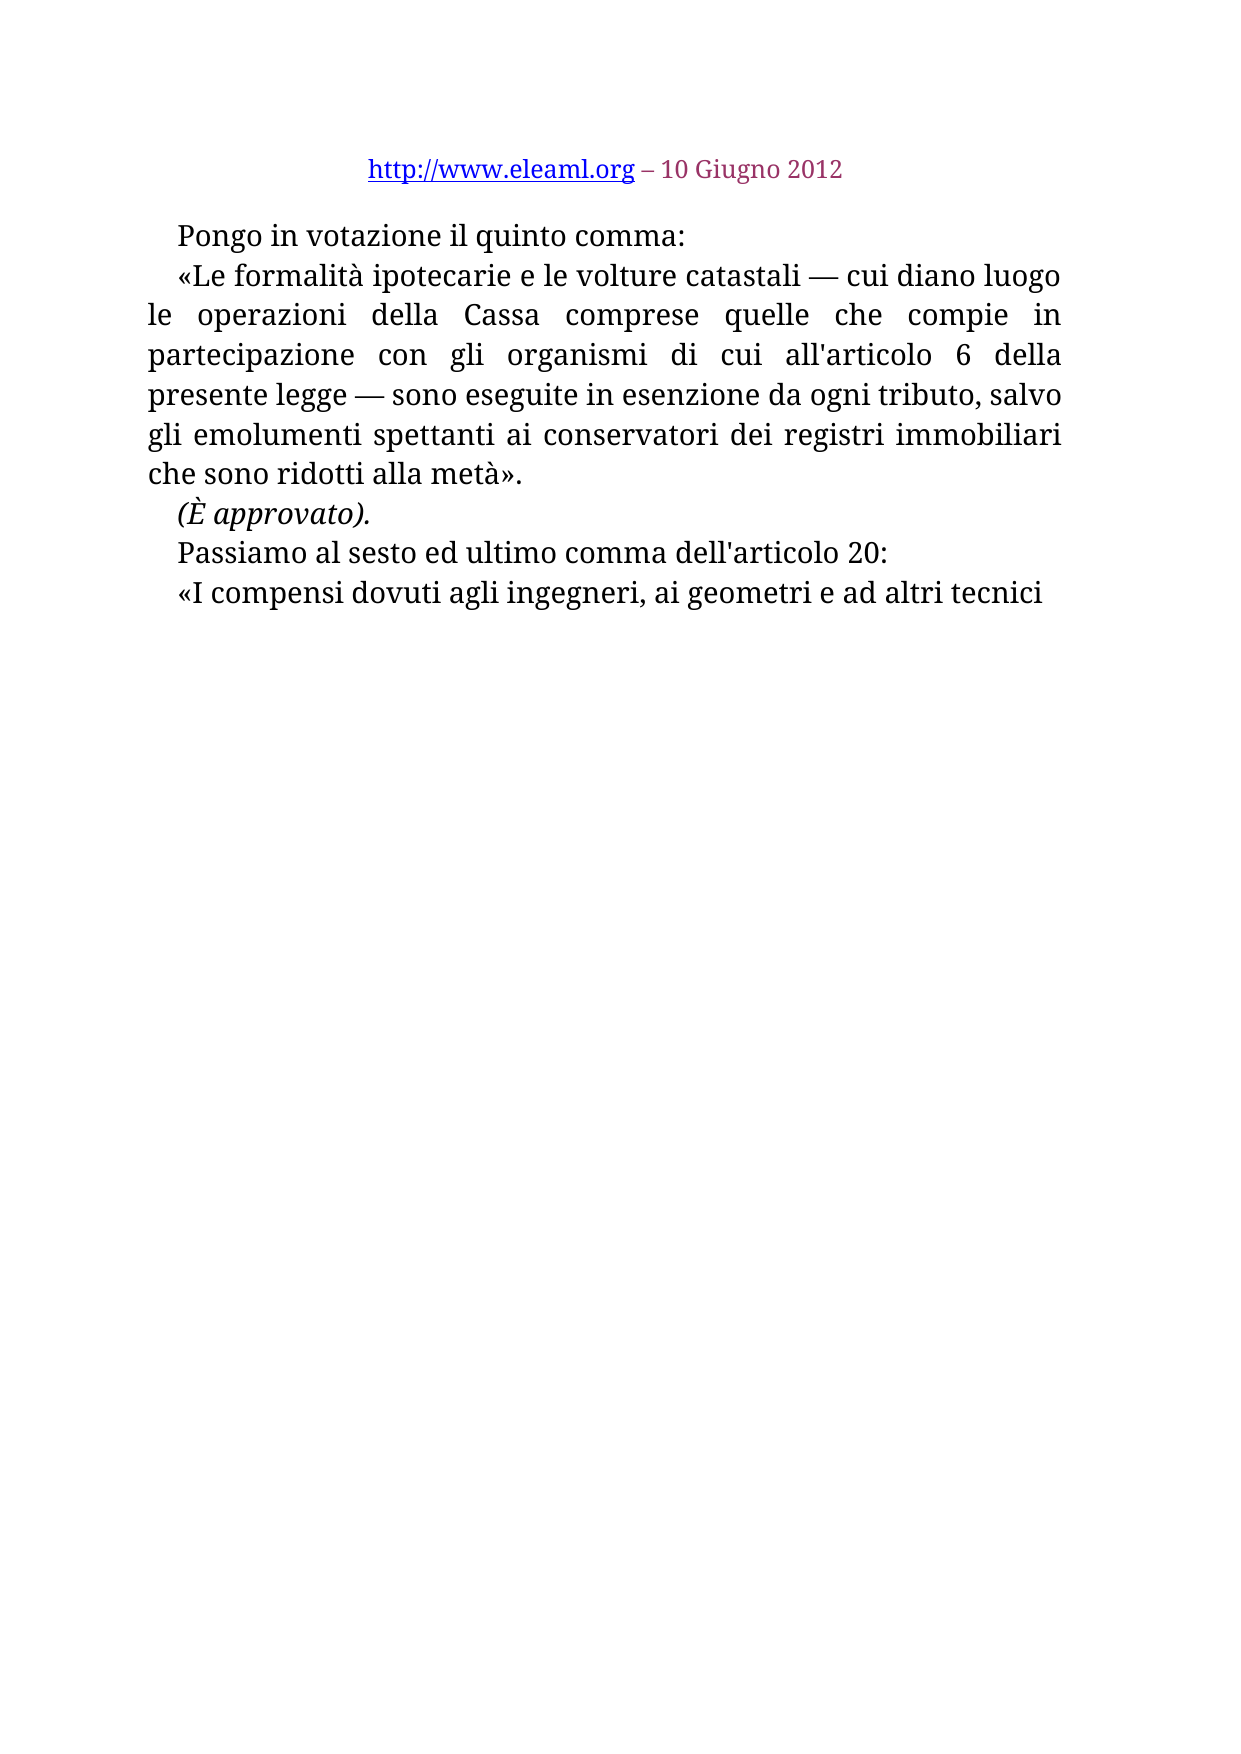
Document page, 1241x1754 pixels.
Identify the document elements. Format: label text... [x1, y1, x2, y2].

text «I compensi dovuti agli ingegneri, ai geometri e ad altri tecnici [148, 572, 1063, 612]
text (È approvato). [148, 493, 1063, 533]
text «Le formalità ipotecarie e le volture catastali — cui diano luogo le operazioni della Cassa comprese quelle che compie in partecipazione con gli organismi di cui all'articolo 6 della presente legge — sono eseguite in esenzione da ogni tributo, salvo gli emolumenti spettanti ai conservatori dei registri immobiliari che sono ridotti alla metà». [148, 255, 1063, 493]
text Passiamo al sesto ed ultimo comma dell'articolo 20: [148, 533, 1063, 572]
text Pongo in votazione il quinto comma: [148, 215, 1063, 255]
